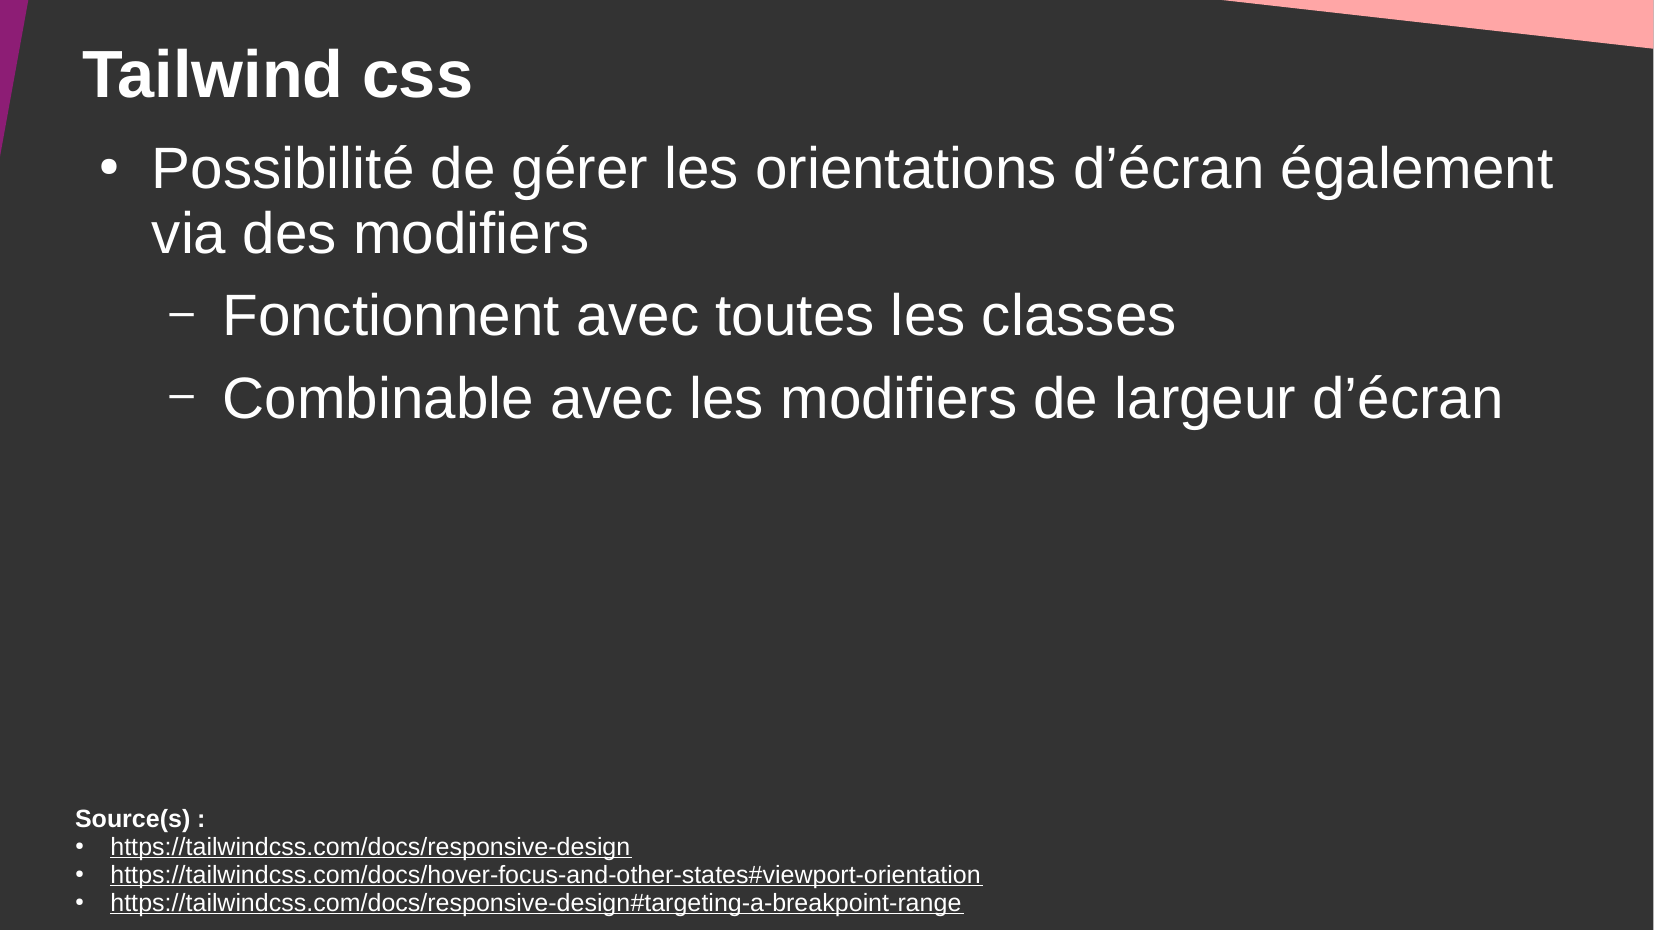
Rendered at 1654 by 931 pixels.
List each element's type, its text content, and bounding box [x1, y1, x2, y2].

text_box Source(s) : https://tailwindcss.com/docs/responsive-design https://tailwindcss.com/docs/hover-focus-and-other-states#viewport-orientation https://tailwindcss.com/docs/responsive-design#targeting-a-breakpoint-range [60, 797, 1546, 925]
title Tailwind css [82, 37, 1571, 122]
text_box [0, 0, 29, 157]
text_box [1221, 0, 1654, 49]
list Possibilité de gérer les orientations d’écran également via des modifiers Fonctionnent avec toutes les classes Combinable avec les modifiers de largeur d’écran [80, 135, 1605, 603]
